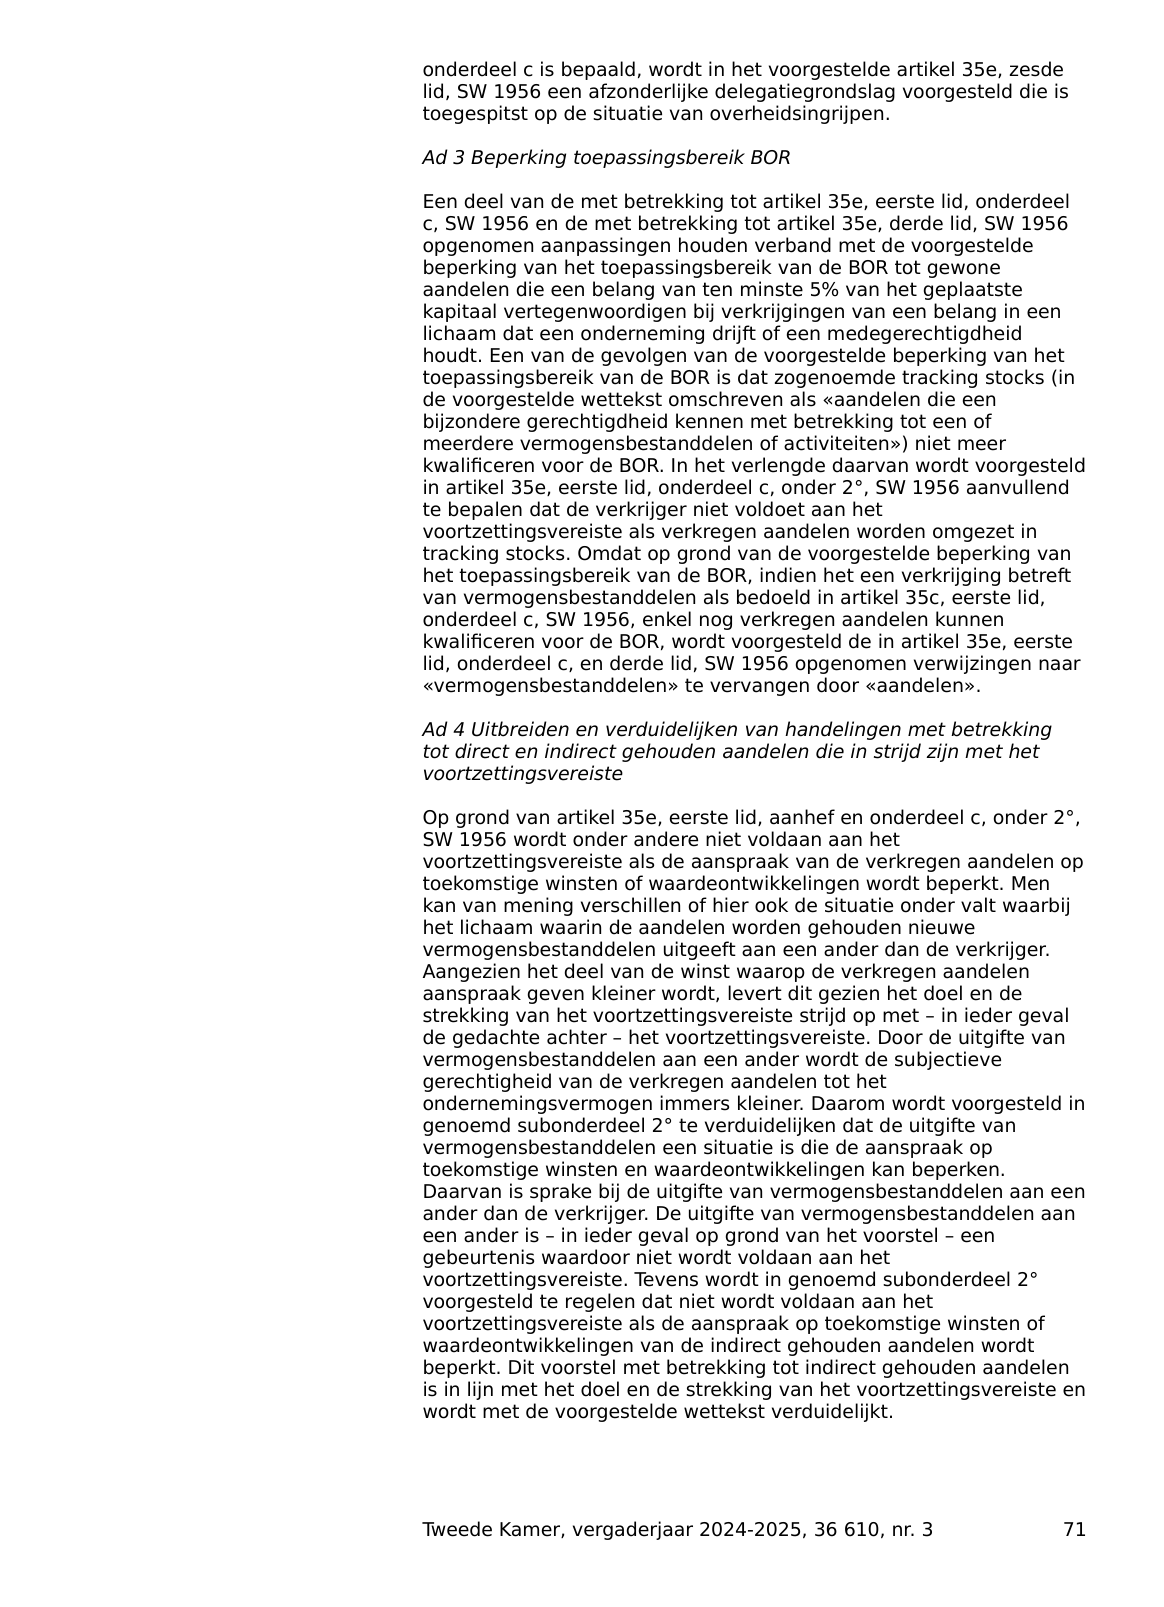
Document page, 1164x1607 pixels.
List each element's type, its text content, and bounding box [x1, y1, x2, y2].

subtitle Ad 3 Beperking toepassingsbereik BOR [422, 147, 1087, 169]
subtitle Ad 4 Uitbreiden en verduidelijken van handelingen met betrekking tot direct en indirect gehouden aandelen die in strijd zijn met het voortzettingsvereiste [422, 719, 1087, 785]
text onderdeel c is bepaald, wordt in het voorgestelde artikel 35e, zesde lid, SW 1956 een afzonderlijke delegatiegrondslag voorgesteld die is toegespitst op de situatie van overheidsingrijpen. [422, 59, 1087, 125]
text Op grond van artikel 35e, eerste lid, aanhef en onderdeel c, onder 2°, SW 1956 wordt onder andere niet voldaan aan het voortzettingsvereiste als de aanspraak van de verkregen aandelen op toekomstige winsten of waardeontwikkelingen wordt beperkt. Men kan van mening verschillen of hier ook de situatie onder valt waarbij het lichaam waarin de aandelen worden gehouden nieuwe vermogensbestanddelen uitgeeft aan een ander dan de verkrijger. Aangezien het deel van de winst waarop de verkregen aandelen aanspraak geven kleiner wordt, levert dit gezien het doel en de strekking van het voortzettingsvereiste strijd op met – in ieder geval de gedachte achter – het voortzettingsvereiste. Door de uitgifte van vermogensbestanddelen aan een ander wordt de subjectieve gerechtigheid van de verkregen aandelen tot het ondernemingsvermogen immers kleiner. Daarom wordt voorgesteld in genoemd subonderdeel 2° te verduidelijken dat de uitgifte van vermogensbestanddelen een situatie is die de aanspraak op toekomstige winsten en waardeontwikkelingen kan beperken. Daarvan is sprake bij de uitgifte van vermogensbestanddelen aan een ander dan de verkrijger. De uitgifte van vermogensbestanddelen aan een ander is – in ieder geval op grond van het voorstel – een gebeurtenis waardoor niet wordt voldaan aan het voortzettingsvereiste. Tevens wordt in genoemd subonderdeel 2° voorgesteld te regelen dat niet wordt voldaan aan het voortzettingsvereiste als de aanspraak op toekomstige winsten of waardeontwikkelingen van de indirect gehouden aandelen wordt beperkt. Dit voorstel met betrekking tot indirect gehouden aandelen is in lijn met het doel en de strekking van het voortzettingsvereiste en wordt met de voorgestelde wettekst verduidelijkt. [422, 807, 1087, 1423]
text Een deel van de met betrekking tot artikel 35e, eerste lid, onderdeel c, SW 1956 en de met betrekking tot artikel 35e, derde lid, SW 1956 opgenomen aanpassingen houden verband met de voorgestelde beperking van het toepassingsbereik van de BOR tot gewone aandelen die een belang van ten minste 5% van het geplaatste kapitaal vertegenwoordigen bij verkrijgingen van een belang in een lichaam dat een onderneming drijft of een medegerechtigdheid houdt. Een van de gevolgen van de voorgestelde beperking van het toepassingsbereik van de BOR is dat zogenoemde tracking stocks (in de voorgestelde wettekst omschreven als «aandelen die een bijzondere gerechtigdheid kennen met betrekking tot een of meerdere vermogensbestanddelen of activiteiten») niet meer kwalificeren voor de BOR. In het verlengde daarvan wordt voorgesteld in artikel 35e, eerste lid, onderdeel c, onder 2°, SW 1956 aanvullend te bepalen dat de verkrijger niet voldoet aan het voortzettingsvereiste als verkregen aandelen worden omgezet in tracking stocks. Omdat op grond van de voorgestelde beperking van het toepassingsbereik van de BOR, indien het een verkrijging betreft van vermogensbestanddelen als bedoeld in artikel 35c, eerste lid, onderdeel c, SW 1956, enkel nog verkregen aandelen kunnen kwalificeren voor de BOR, wordt voorgesteld de in artikel 35e, eerste lid, onderdeel c, en derde lid, SW 1956 opgenomen verwijzingen naar «vermogensbestanddelen» te vervangen door «aandelen». [422, 191, 1087, 697]
